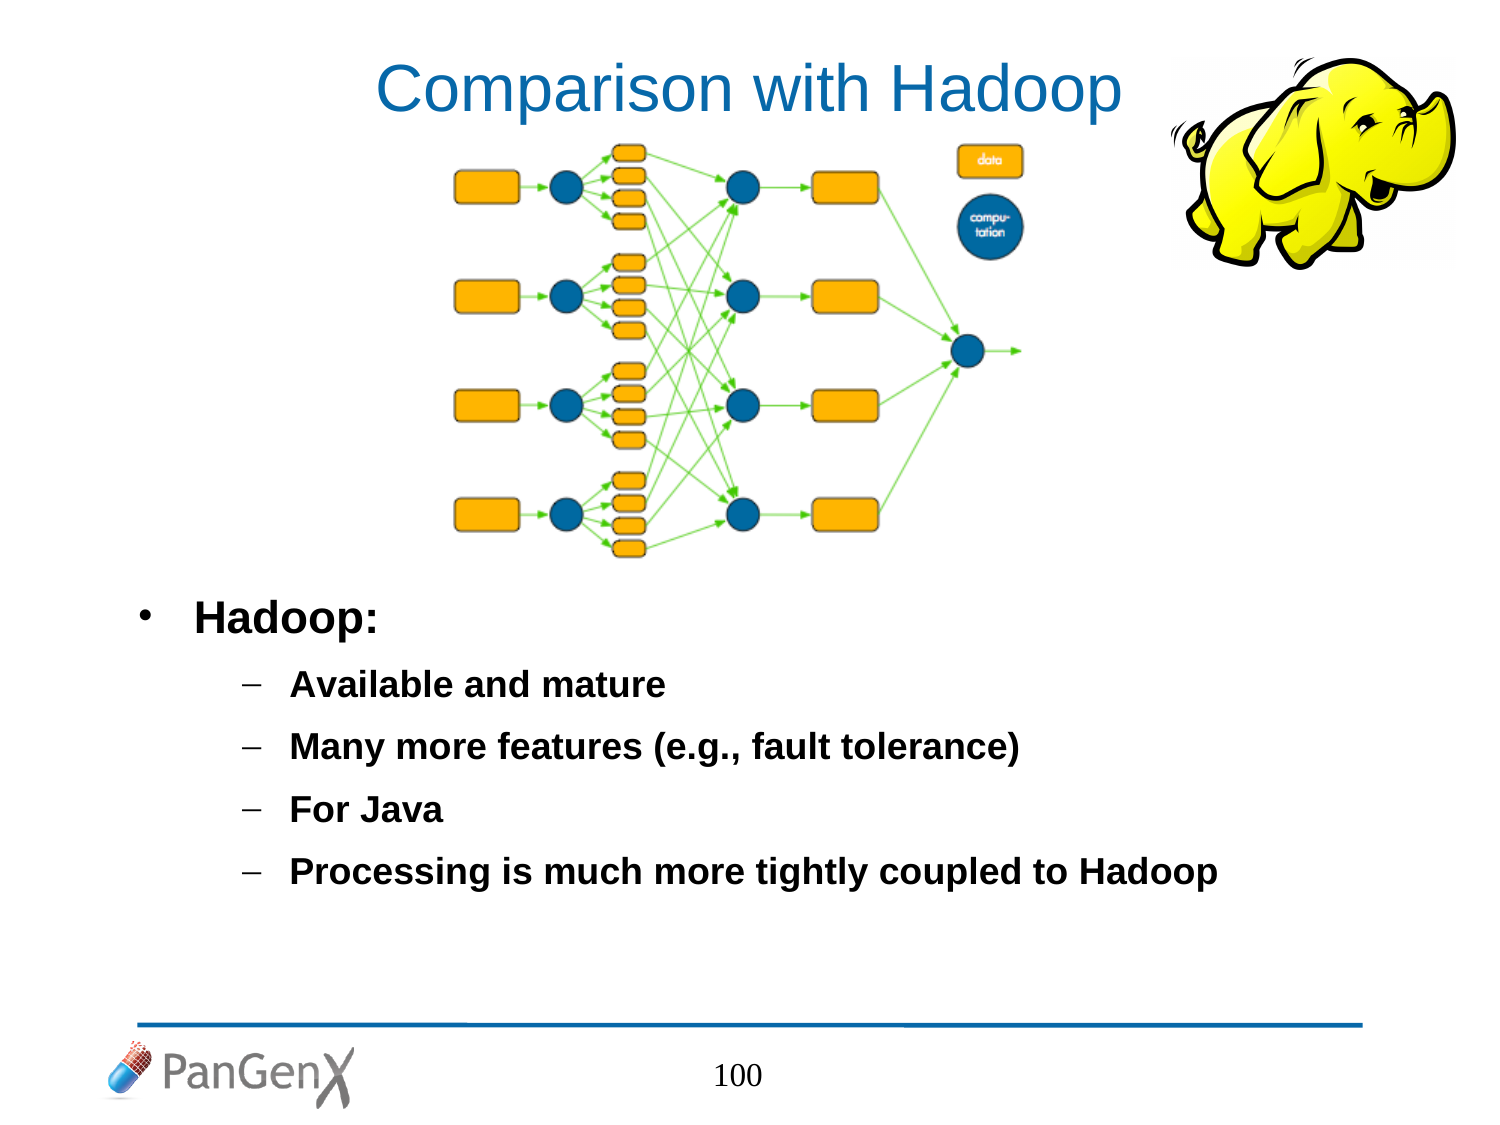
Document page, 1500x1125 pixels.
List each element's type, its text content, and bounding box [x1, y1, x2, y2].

picture [452, 142, 1038, 560]
list Hadoop: Available and mature Many more features (e.g., fault tolerance) For Java Processing is much more tightly coupled to Hadoop [115, 570, 1387, 1005]
title Comparison with Hadoop [0, 6, 1500, 149]
picture [1171, 57, 1456, 271]
picture [89, 1041, 354, 1109]
